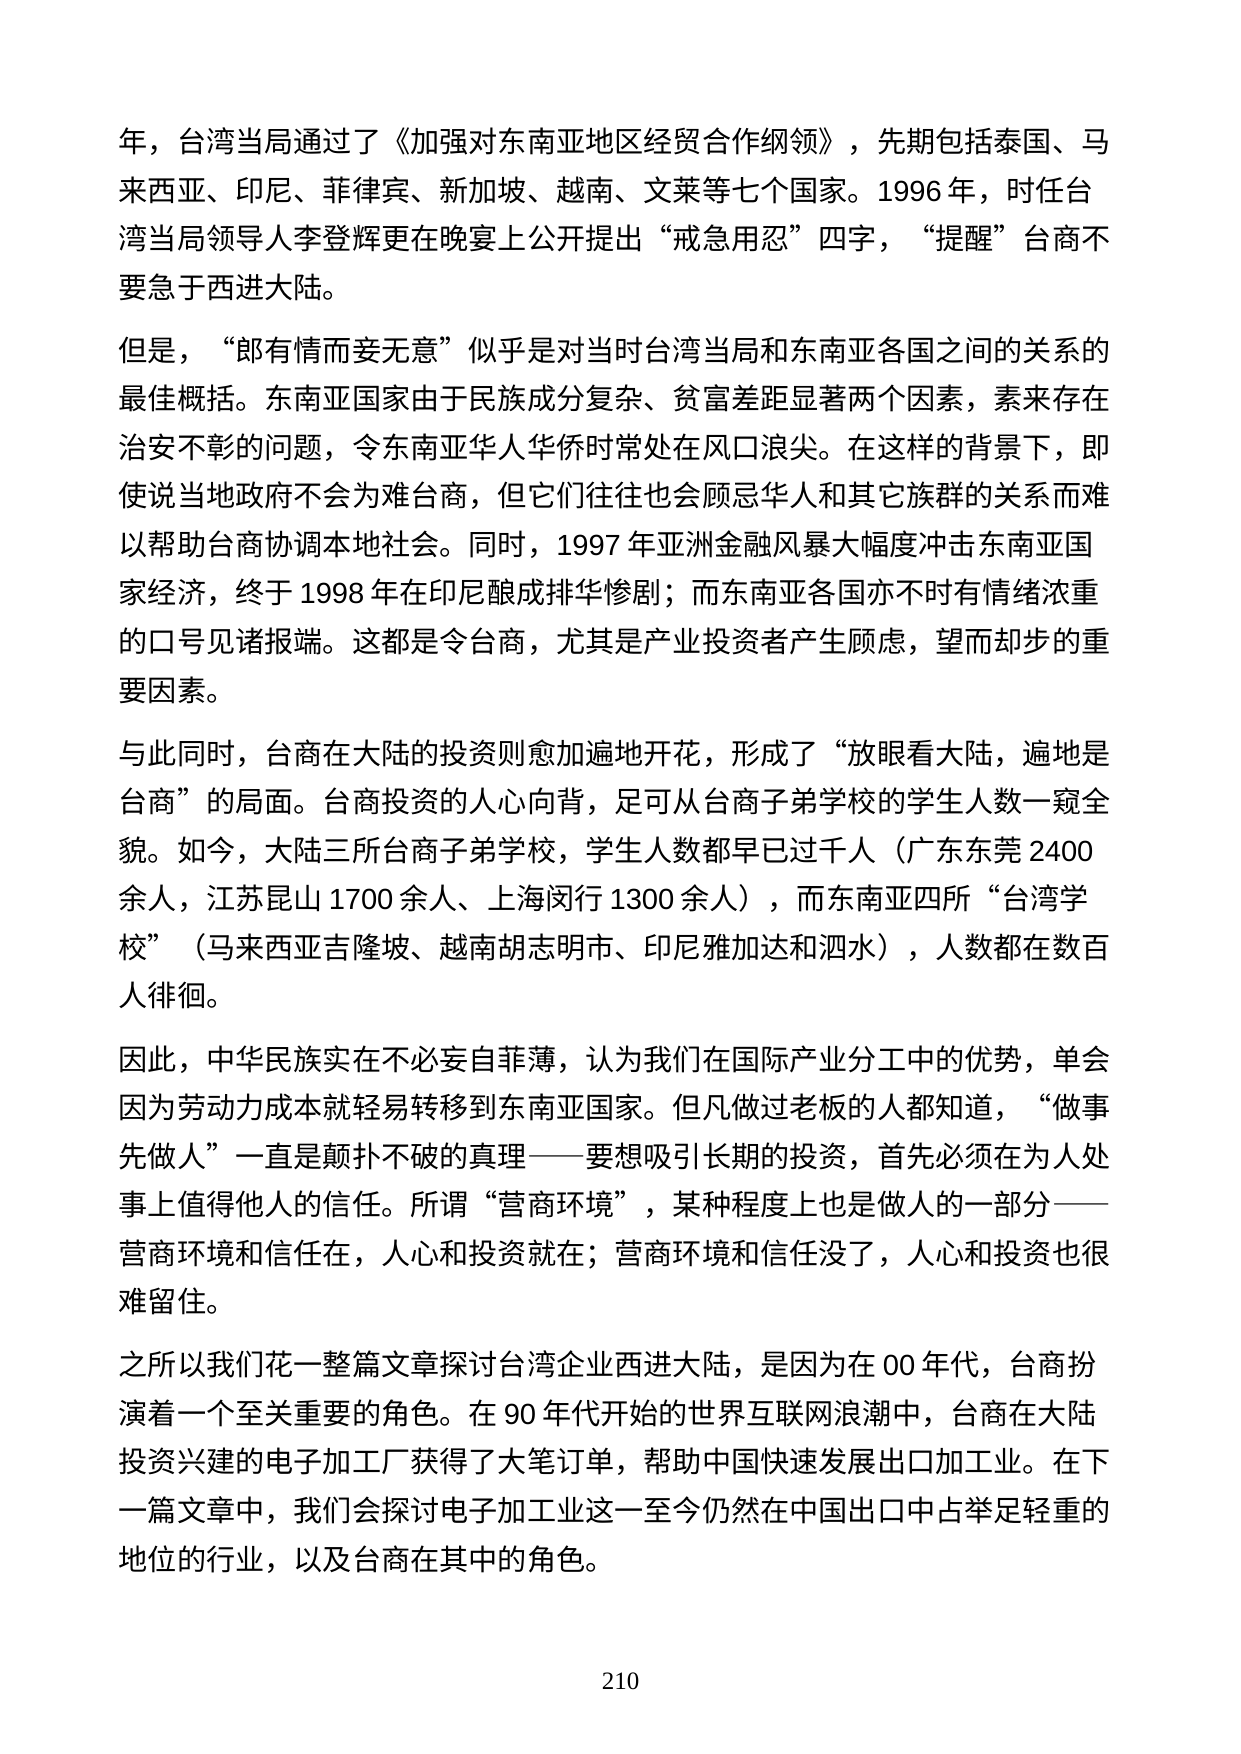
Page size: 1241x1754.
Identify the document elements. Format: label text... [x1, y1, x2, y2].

text 年，台湾当局通过了《加强对东南亚地区经贸合作纲领》，先期包括泰国、马来西亚、印尼、菲律宾、新加坡、越南、文莱等七个国家。1996年，时任台湾当局领导人李登辉更在晚宴上公开提出“戒急用忍”四字，“提醒”台商不要急于西进大陆。 [118, 118, 1122, 306]
text 之所以我们花一整篇文章探讨台湾企业西进大陆，是因为在00年代，台商扮演着一个至关重要的角色。在90年代开始的世界互联网浪潮中，台商在大陆投资兴建的电子加工厂获得了大笔订单，帮助中国快速发展出口加工业。在下一篇文章中，我们会探讨电子加工业这一至今仍然在中国出口中占举足轻重的地位的行业，以及台商在其中的角色。 [118, 1342, 1122, 1578]
text 但是，“郎有情而妾无意”似乎是对当时台湾当局和东南亚各国之间的关系的最佳概括。东南亚国家由于民族成分复杂、贫富差距显著两个因素，素来存在治安不彰的问题，令东南亚华人华侨时常处在风口浪尖。在这样的背景下，即使说当地政府不会为难台商，但它们往往也会顾忌华人和其它族群的关系而难以帮助台商协调本地社会。同时，1997年亚洲金融风暴大幅度冲击东南亚国家经济，终于1998年在印尼酿成排华惨剧；而东南亚各国亦不时有情绪浓重的口号见诸报端。这都是令台商，尤其是产业投资者产生顾虑，望而却步的重要因素。 [118, 327, 1122, 709]
text 与此同时，台商在大陆的投资则愈加遍地开花，形成了“放眼看大陆，遍地是台商”的局面。台商投资的人心向背，足可从台商子弟学校的学生人数一窥全貌。如今，大陆三所台商子弟学校，学生人数都早已过千人（广东东莞2400余人，江苏昆山1700余人、上海闵行1300余人），而东南亚四所“台湾学校”（马来西亚吉隆坡、越南胡志明市、印尼雅加达和泗水），人数都在数百人徘徊。 [118, 730, 1122, 1015]
text 因此，中华民族实在不必妄自菲薄，认为我们在国际产业分工中的优势，单会因为劳动力成本就轻易转移到东南亚国家。但凡做过老板的人都知道，“做事先做人”一直是颠扑不破的真理——要想吸引长期的投资，首先必须在为人处事上值得他人的信任。所谓“营商环境”，某种程度上也是做人的一部分——营商环境和信任在，人心和投资就在；营商环境和信任没了，人心和投资也很难留住。 [118, 1036, 1122, 1321]
